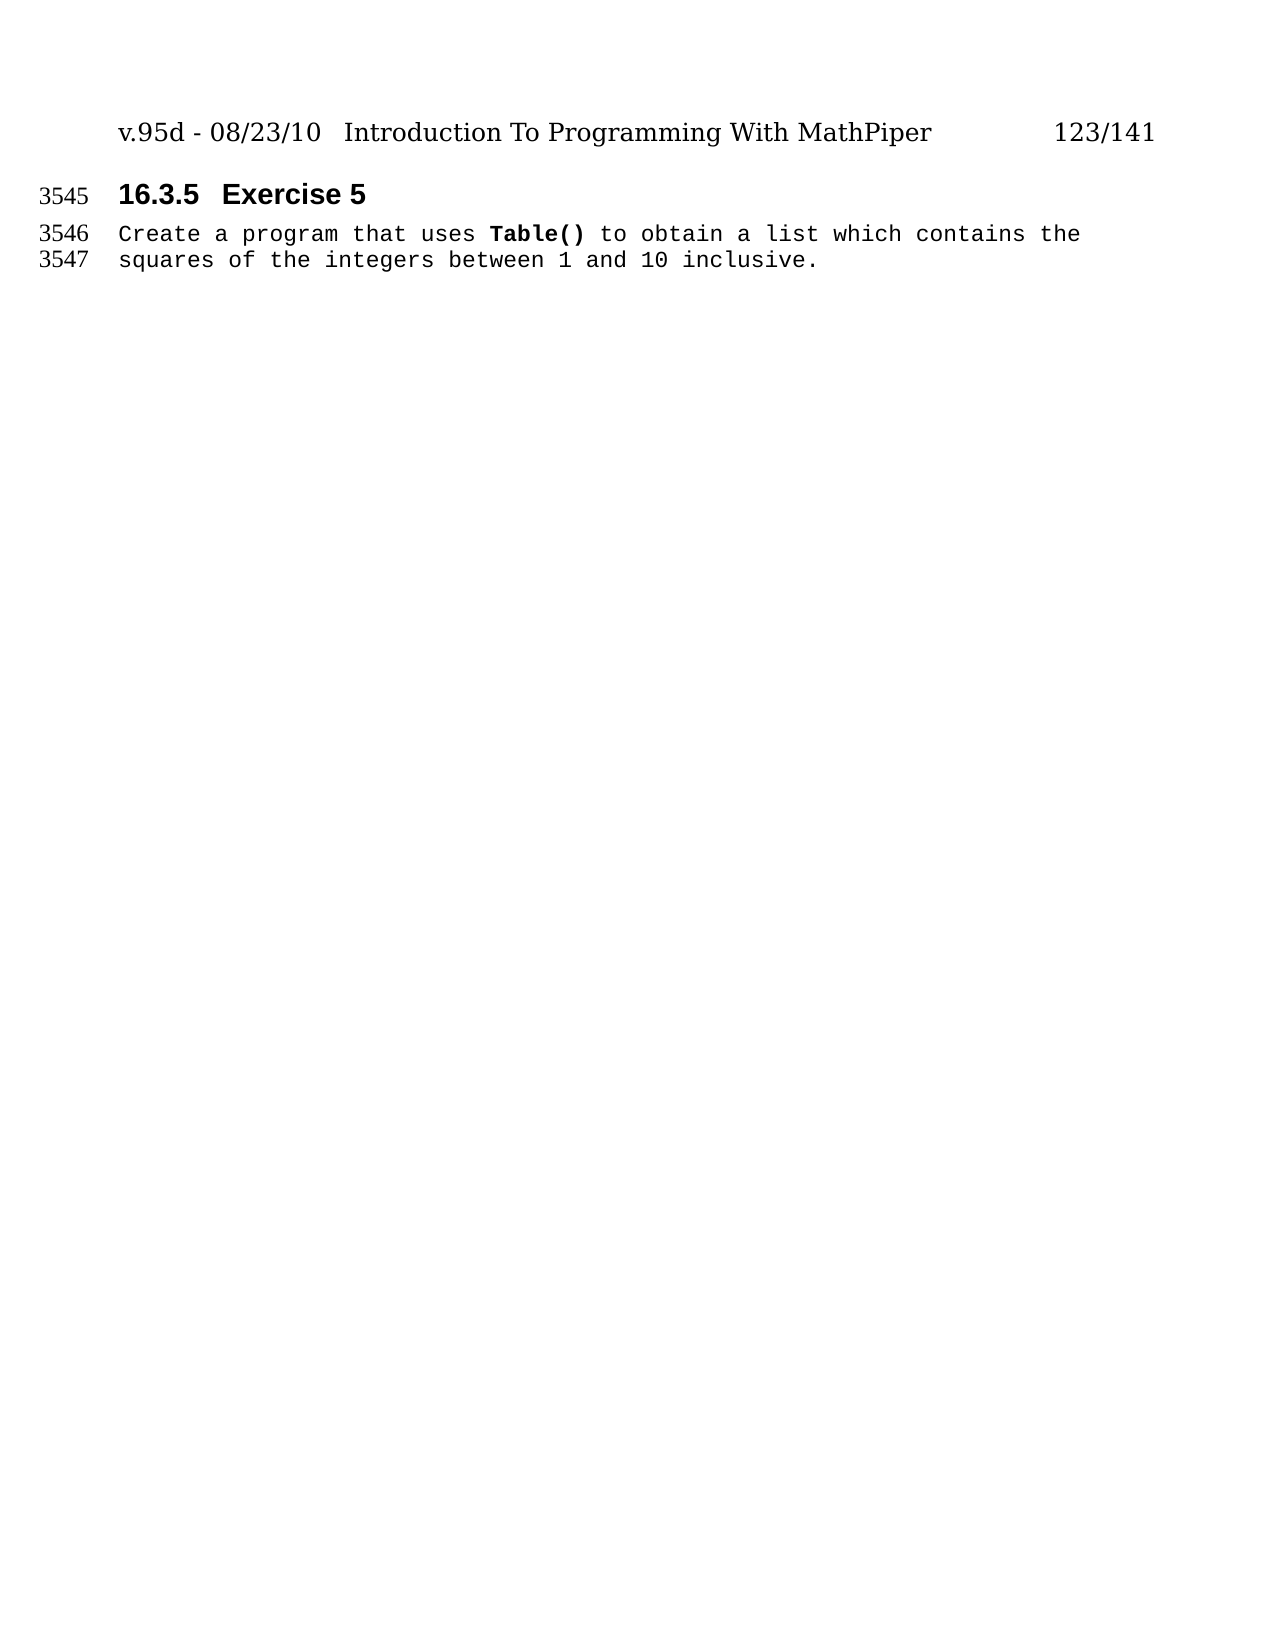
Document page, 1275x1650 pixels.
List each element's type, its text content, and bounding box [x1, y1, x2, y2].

subtitle Exercise 5 [118, 177, 1157, 210]
text Create a program that uses Table() to obtain a list which contains the squares of the integers between 1 and 10 inclusive. [118, 222, 1157, 274]
